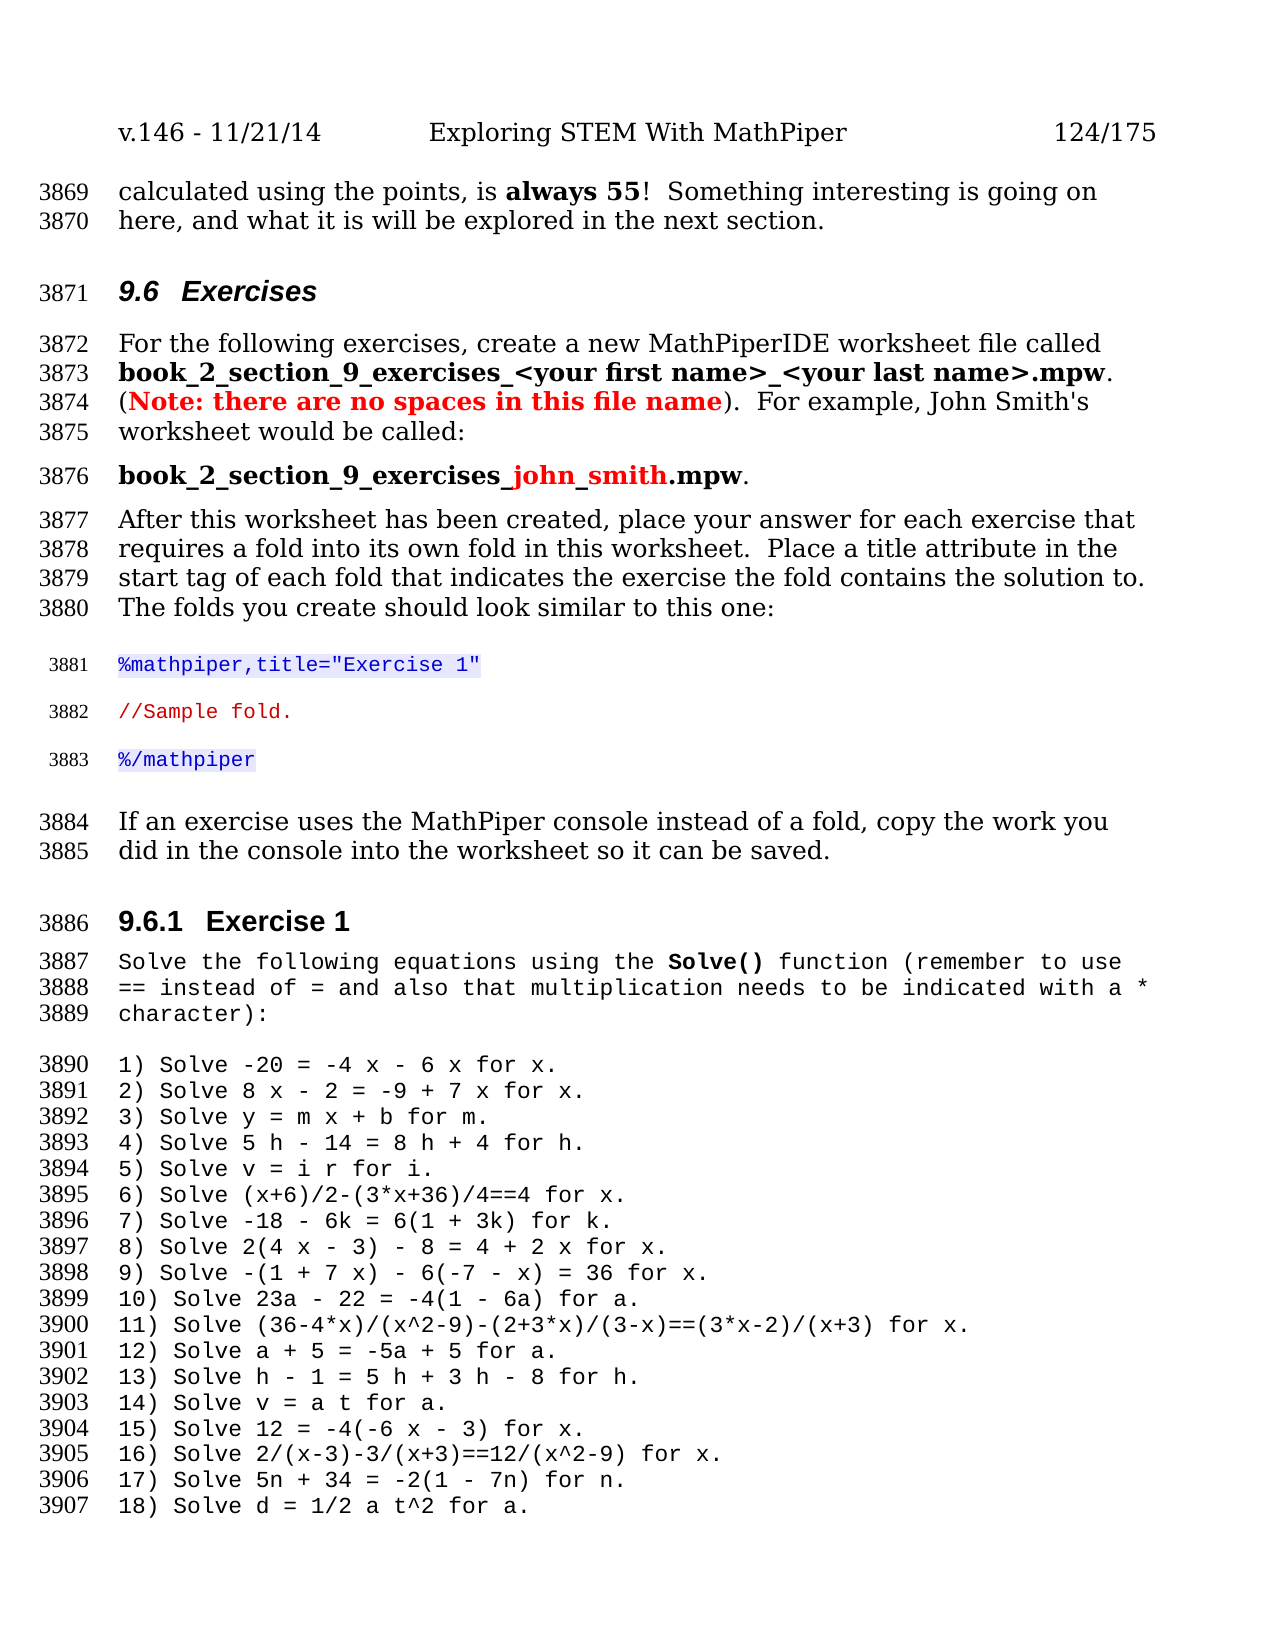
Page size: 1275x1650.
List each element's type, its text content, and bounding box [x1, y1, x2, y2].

subtitle Exercise 1 [118, 904, 1157, 938]
text 12) Solve a + 5 = -5a + 5 for a. [118, 1339, 1157, 1365]
text 3) Solve y = m x + b for m. [118, 1106, 1157, 1132]
text 4) Solve 5 h - 14 = 8 h + 4 for h. [118, 1132, 1157, 1157]
text 14) Solve v = a t for a. [118, 1391, 1157, 1417]
text 16) Solve 2/(x-3)-3/(x+3)==12/(x^2-9) for x. [118, 1443, 1157, 1469]
text book_2_section_9_exercises_john_smith.mpw. [118, 461, 1157, 490]
text 2) Solve 8 x - 2 = -9 + 7 x for x. [118, 1080, 1157, 1106]
text 17) Solve 5n + 34 = -2(1 - 7n) for n. [118, 1469, 1157, 1495]
text If an exercise uses the MathPiper console instead of a fold, copy the work you did in the console into the worksheet so it can be saved. [118, 807, 1157, 865]
text %/mathpiper [118, 748, 1157, 772]
text 18) Solve d = 1/2 a t^2 for a. [118, 1495, 1157, 1521]
text 7) Solve -18 - 6k = 6(1 + 3k) for k. [118, 1209, 1157, 1235]
subtitle Exercises [118, 274, 1157, 308]
text 8) Solve 2(4 x - 3) - 8 = 4 + 2 x for x. [118, 1235, 1157, 1261]
text For the following exercises, create a new MathPiperIDE worksheet file called book_2_section_9_exercises_<your first name>_<your last name>.mpw. (Note: there are no spaces in this file name). For example, John Smith's worksheet would be called: [118, 329, 1157, 446]
text 9) Solve -(1 + 7 x) - 6(-7 - x) = 36 for x. [118, 1261, 1157, 1287]
text 10) Solve 23a - 22 = -4(1 - 6a) for a. [118, 1287, 1157, 1313]
text Solve the following equations using the Solve() function (remember to use == instead of = and also that multiplication needs to be indicated with a * character): [118, 950, 1157, 1028]
text 6) Solve (x+6)/2-(3*x+36)/4==4 for x. [118, 1183, 1157, 1209]
text 5) Solve v = i r for i. [118, 1157, 1157, 1183]
text calculated using the points, is always 55! Something interesting is going on here, and what it is will be explored in the next section. [118, 177, 1157, 235]
text 13) Solve h - 1 = 5 h + 3 h - 8 for h. [118, 1365, 1157, 1391]
text 15) Solve 12 = -4(-6 x - 3) for x. [118, 1417, 1157, 1443]
text //Sample fold. [118, 701, 1157, 725]
text 11) Solve (36-4*x)/(x^2-9)-(2+3*x)/(3-x)==(3*x-2)/(x+3) for x. [118, 1313, 1157, 1339]
text %mathpiper,title="Exercise 1" [118, 654, 1157, 678]
text 1) Solve -20 = -4 x - 6 x for x. [118, 1054, 1157, 1080]
text After this worksheet has been created, place your answer for each exercise that requires a fold into its own fold in this worksheet. Place a title attribute in the start tag of each fold that indicates the exercise the fold contains the solution to. The folds you create should look similar to this one: [118, 505, 1157, 622]
